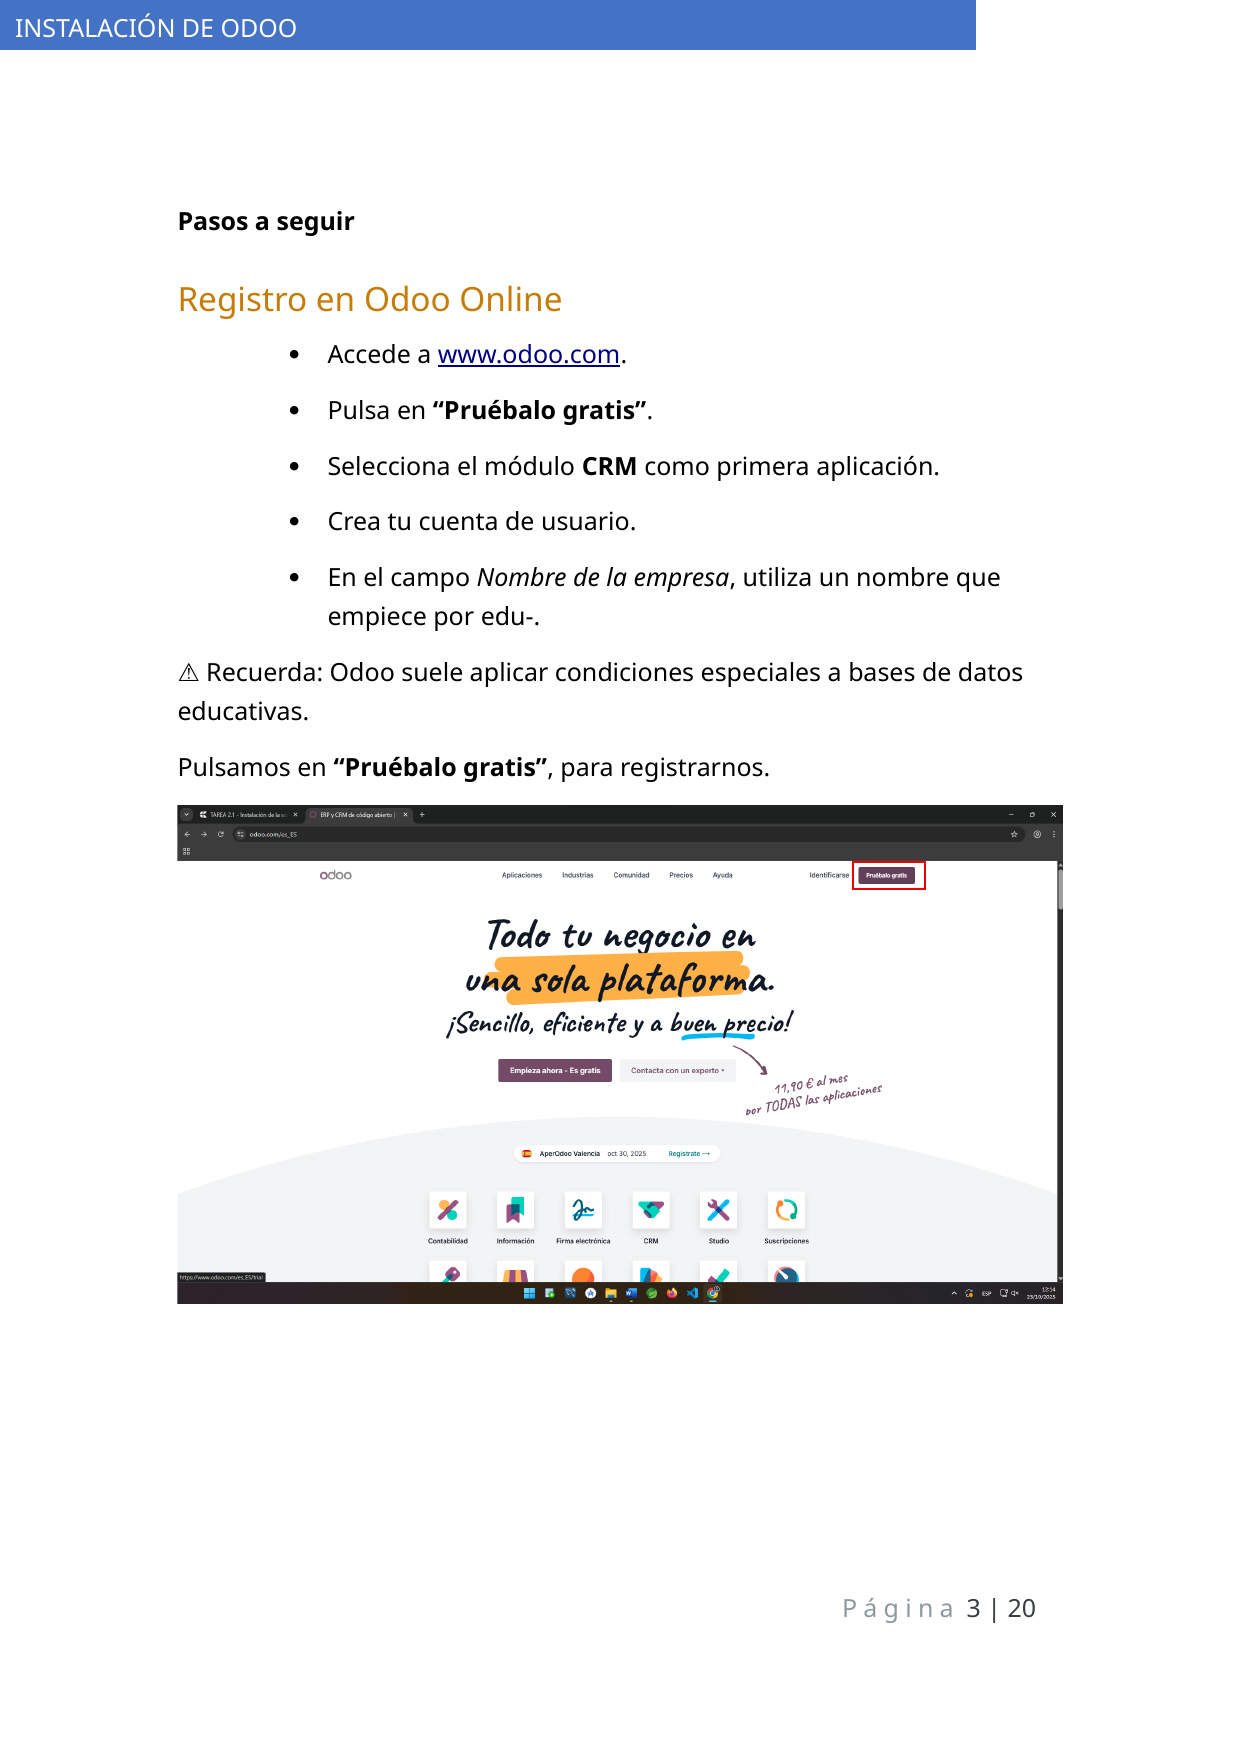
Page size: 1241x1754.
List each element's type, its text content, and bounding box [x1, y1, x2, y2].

list En el campo Nombre de la empresa, utiliza un nombre que empiece por edu-. [290, 560, 1063, 633]
text Pasos a seguir [177, 203, 1063, 237]
list Pulsa en “Pruébalo gratis”. [290, 392, 1063, 426]
list Crea tu cuenta de usuario. [290, 504, 1063, 538]
list Selecciona el módulo CRM como primera aplicación. [290, 448, 1063, 482]
text ⚠️ Recuerda: Odoo suele aplicar condiciones especiales a bases de datos educativas. [177, 655, 1063, 728]
text Pulsamos en “Pruébalo gratis”, para registrarnos. [177, 750, 1063, 784]
subtitle Registro en Odoo Online [177, 276, 1063, 321]
list Accede a www.odoo.com. [290, 336, 1063, 371]
